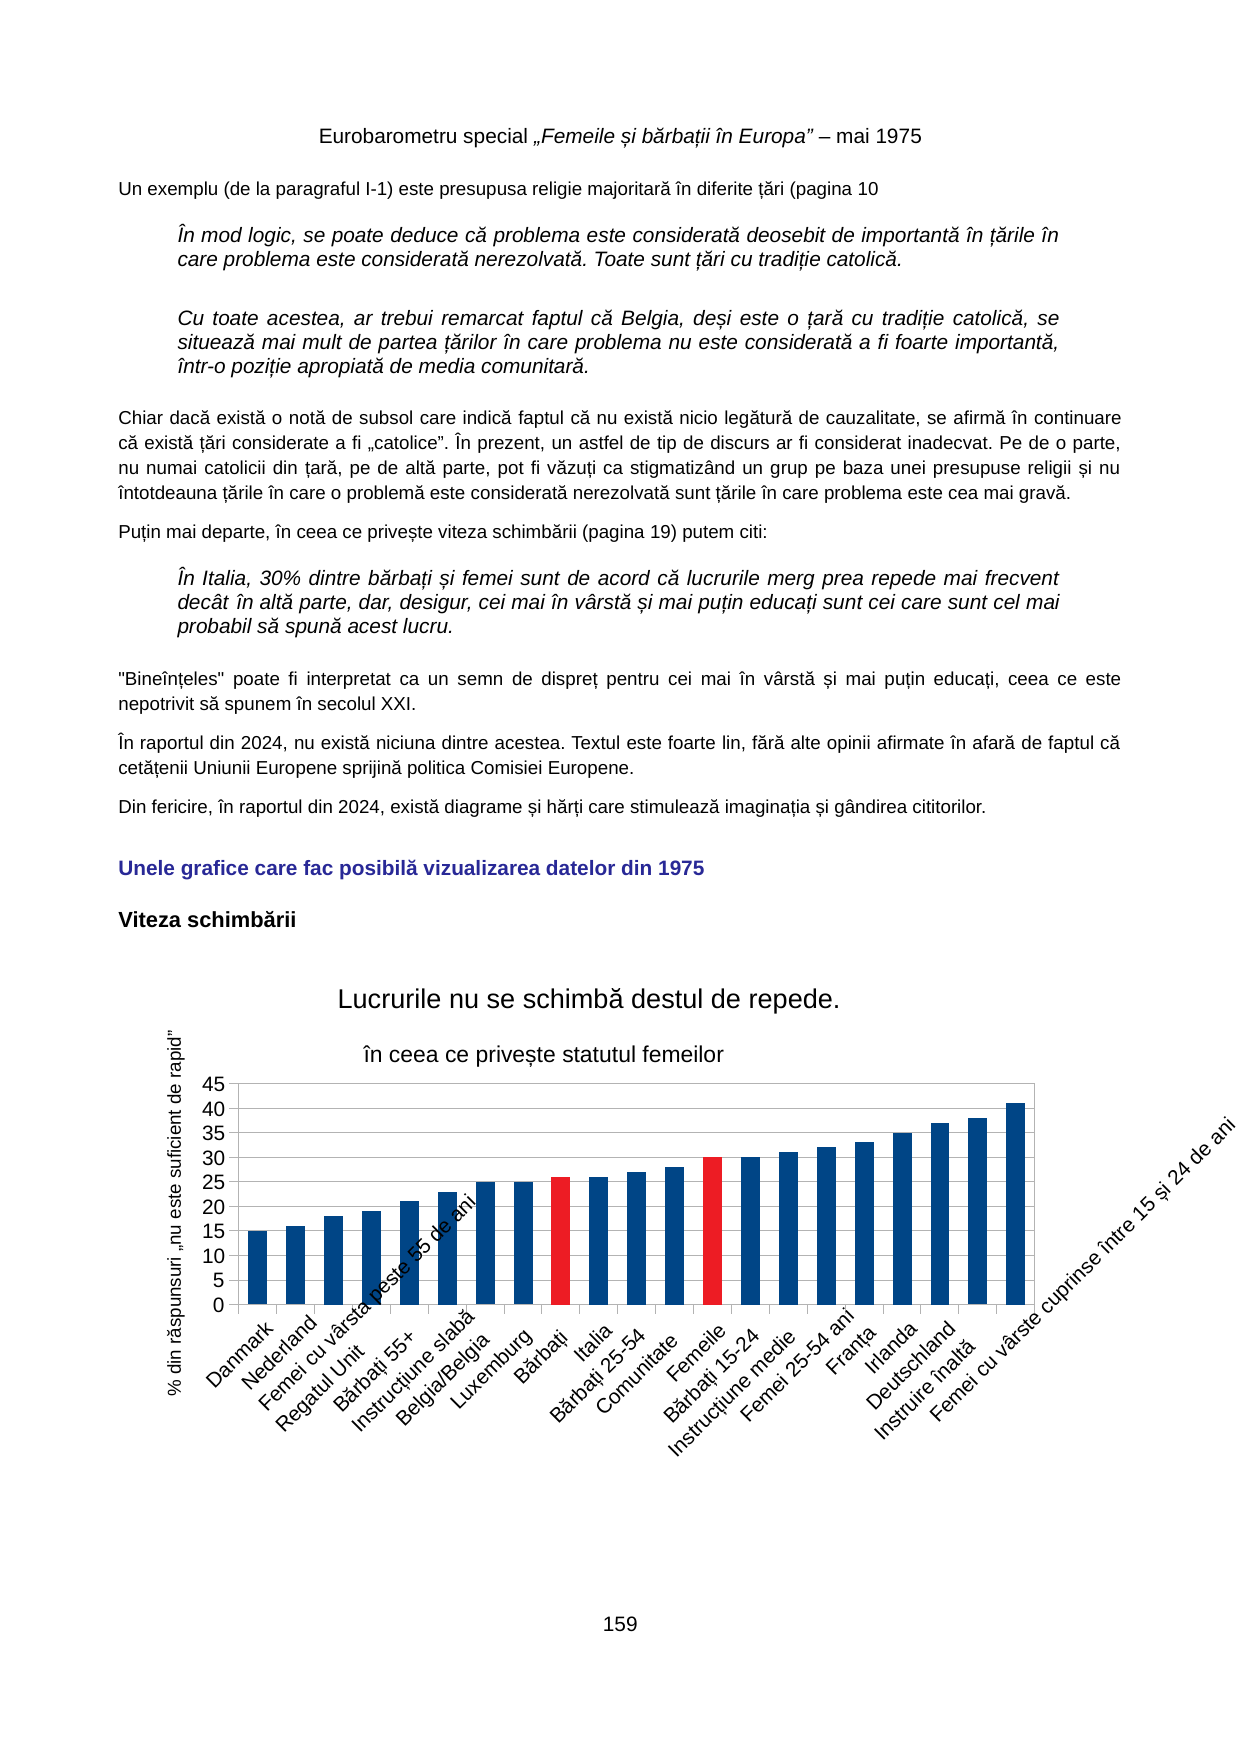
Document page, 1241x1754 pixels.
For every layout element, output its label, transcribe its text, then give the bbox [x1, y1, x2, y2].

text "Bineînțeles" poate fi interpretat ca un semn de dispreț pentru cei mai în vârstă și mai puțin educați, ceea ce este nepotrivit să spunem în secolul XXI. [118, 667, 1122, 714]
text Chiar dacă există o notă de subsol care indică faptul că nu există nicio legătură de cauzalitate, se afirmă în continuare că există țări considerate a fi „catolice”. În prezent, un astfel de tip de discurs ar fi considerat inadecvat. Pe de o parte, nu numai catolicii din țară, pe de altă parte, pot fi văzuți ca stigmatizând un grup pe baza unei presupuse religii și nu întotdeauna țările în care o problemă este considerată nerezolvată sunt țările în care problema este cea mai gravă. [118, 407, 1122, 503]
text În raportul din 2024, nu există niciuna dintre acestea. Textul este foarte lin, fără alte opinii afirmate în afară de faptul că cetățenii Uniunii Europene sprijină politica Comisiei Europene. [118, 732, 1122, 778]
subtitle Viteza schimbării [118, 907, 1122, 932]
text Din fericire, în raportul din 2024, există diagrame și hărți care stimulează imaginația și gândirea cititorilor. [118, 796, 1122, 817]
text Puțin mai departe, în ceea ce privește viteza schimbării (pagina 19) putem citi: [118, 521, 1122, 542]
text Un exemplu (de la paragraful I-1) este presupusa religie majoritară în diferite țări (pagina 10 [118, 177, 1122, 199]
text În mod logic, se poate deduce că problema este considerată deosebit de importantă în țările în care problema este considerată nerezolvată. Toate sunt țări cu tradiție catolică. [177, 223, 1063, 271]
text În Italia, 30% dintre bărbați și femei sunt de acord că lucrurile merg prea repede mai frecvent decât în altă parte, dar, desigur, cei mai în vârstă și mai puțin educați sunt cei care sunt cel mai probabil să spună acest lucru. [177, 566, 1063, 638]
subtitle Unele grafice care fac posibilă vizualizarea datelor din 1975 [118, 856, 1122, 880]
text Cu toate acestea, ar trebui remarcat faptul că Belgia, deși este o țară cu tradiție catolică, se situează mai mult de partea țărilor în care problema nu este considerată a fi foarte importantă, într-o poziție apropiată de media comunitară. [177, 306, 1063, 378]
